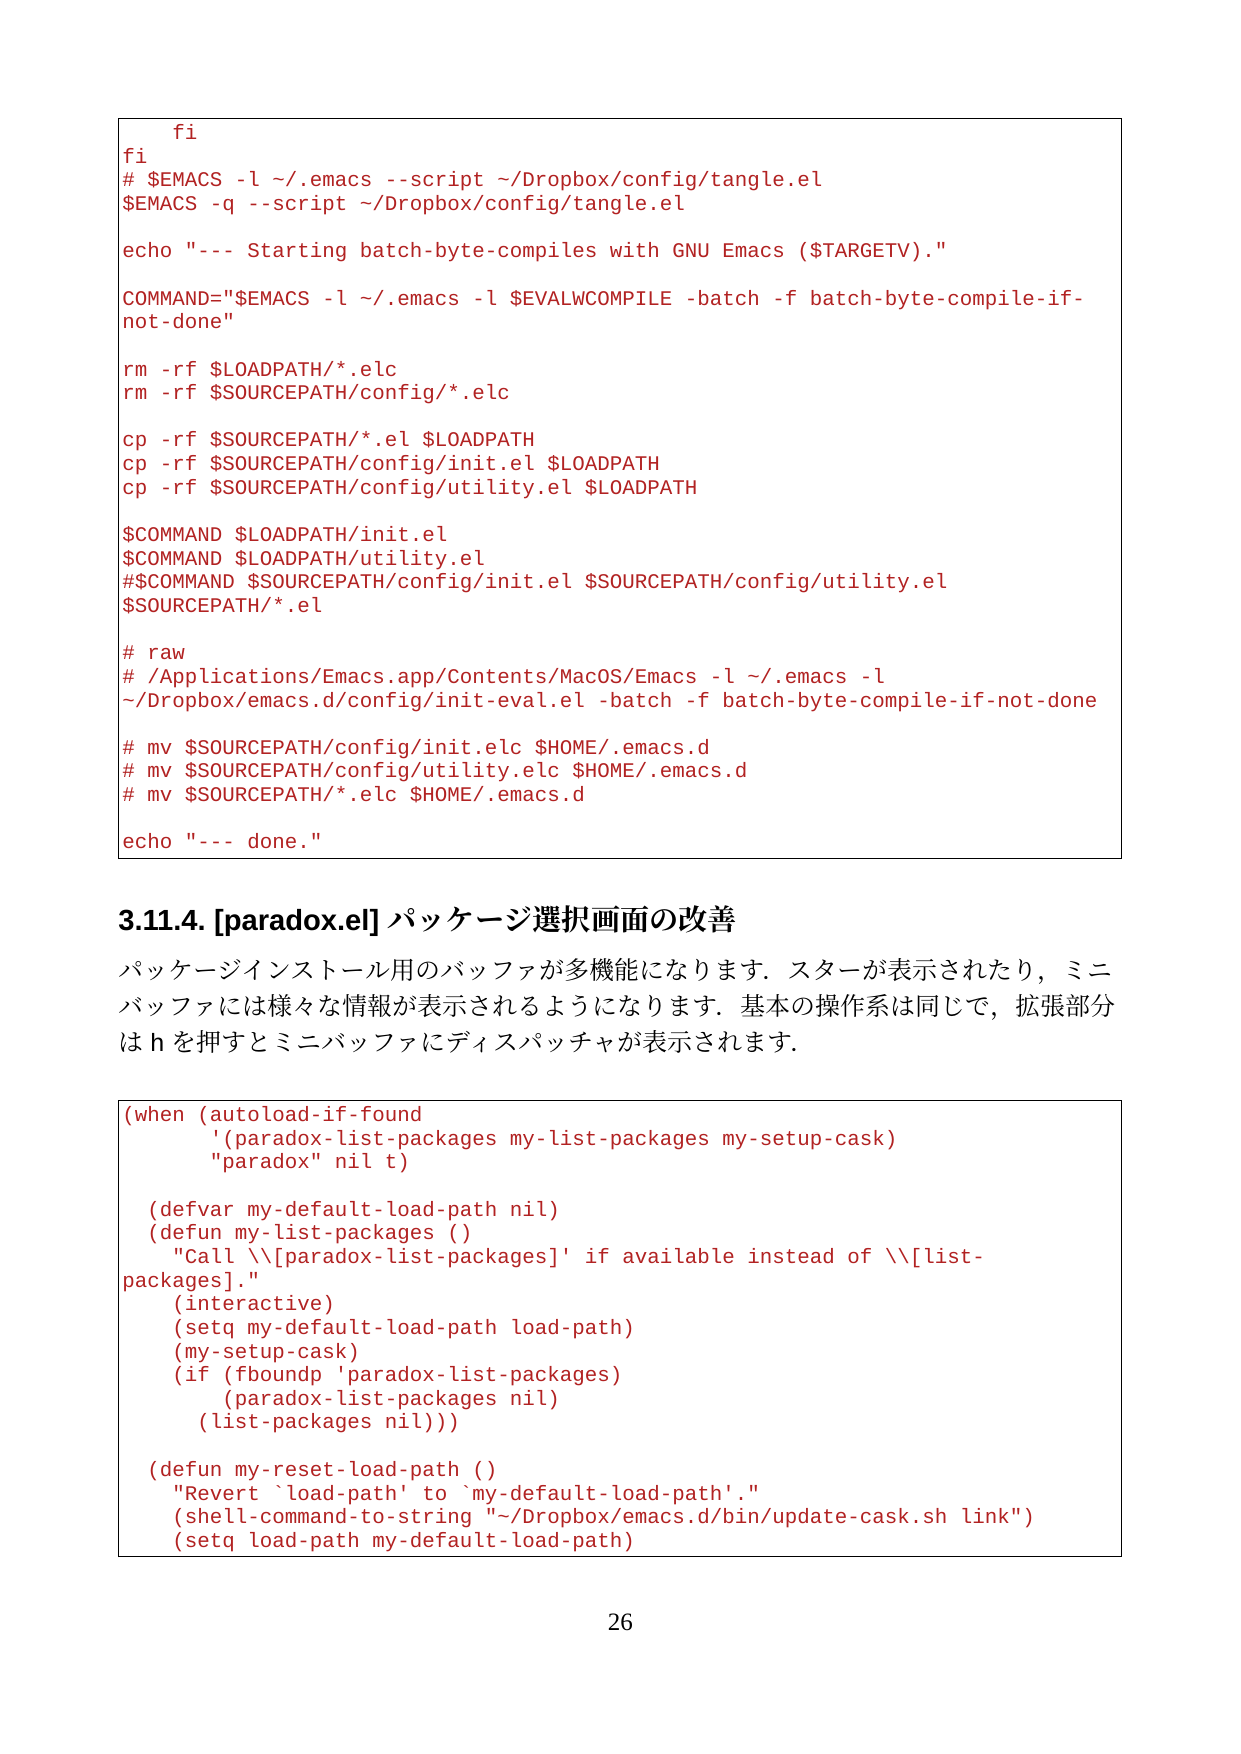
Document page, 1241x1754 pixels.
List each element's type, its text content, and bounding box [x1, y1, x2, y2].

text cp -rf $SOURCEPATH/config/init.el $LOADPATH [119, 449, 1121, 473]
text '(paradox-list-packages my-list-packages my-setup-cask) [119, 1124, 1121, 1147]
text fi [119, 142, 1121, 165]
text fi [119, 119, 1121, 142]
text # mv $SOURCEPATH/config/init.elc $HOME/.emacs.d [119, 733, 1121, 757]
text cp -rf $SOURCEPATH/config/utility.el $LOADPATH [119, 473, 1121, 496]
text (defun my-list-packages () [119, 1218, 1121, 1242]
text # $EMACS -l ~/.emacs --script ~/Dropbox/config/tangle.el [119, 165, 1121, 189]
text "Call \\[paradox-list-packages]' if available instead of \\[list-packages]." [119, 1242, 1121, 1289]
text (list-packages nil))) [119, 1408, 1121, 1431]
text # raw [119, 638, 1121, 662]
text (defvar my-default-load-path nil) [119, 1195, 1121, 1218]
text $COMMAND $LOADPATH/init.el [119, 520, 1121, 544]
text "Revert `load-path' to `my-default-load-path'." [119, 1478, 1121, 1502]
text (setq load-path my-default-load-path) [119, 1526, 1121, 1556]
subtitle [paradox.el] パッケージ選択画面の改善 [118, 896, 1122, 938]
text (defun my-reset-load-path () [119, 1455, 1121, 1478]
text # mv $SOURCEPATH/*.elc $HOME/.emacs.d [119, 780, 1121, 804]
text (when (autoload-if-found [119, 1101, 1121, 1124]
text "paradox" nil t) [119, 1147, 1121, 1171]
text パッケージインストール用のバッファが多機能になります．スターが表示されたり，ミニバッファには様々な情報が表示されるようになります．基本の操作系は同じで，拡張部分は h を押すとミニバッファにディスパッチャが表示されます． [118, 951, 1122, 1088]
text # mv $SOURCEPATH/config/utility.elc $HOME/.emacs.d [119, 757, 1121, 780]
text $COMMAND $LOADPATH/utility.el [119, 544, 1121, 567]
text (paradox-list-packages nil) [119, 1384, 1121, 1408]
text (interactive) [119, 1289, 1121, 1313]
text (shell-command-to-string "~/Dropbox/emacs.d/bin/update-cask.sh link") [119, 1502, 1121, 1526]
text (setq my-default-load-path load-path) [119, 1313, 1121, 1337]
text $EMACS -q --script ~/Dropbox/config/tangle.el [119, 189, 1121, 213]
text #$COMMAND $SOURCEPATH/config/init.el $SOURCEPATH/config/utility.el $SOURCEPATH/*.el [119, 567, 1121, 615]
text COMMAND="$EMACS -l ~/.emacs -l $EVALWCOMPILE -batch -f batch-byte-compile-if-not-done" [119, 284, 1121, 331]
text # /Applications/Emacs.app/Contents/MacOS/Emacs -l ~/.emacs -l ~/Dropbox/emacs.d/config/init-eval.el -batch -f batch-byte-compile-if-not-done [119, 662, 1121, 709]
text rm -rf $LOADPATH/*.elc [119, 354, 1121, 378]
text echo "--- done." [119, 827, 1121, 858]
text echo "--- Starting batch-byte-compiles with GNU Emacs ($TARGETV)." [119, 236, 1121, 260]
text (if (fboundp 'paradox-list-packages) [119, 1360, 1121, 1384]
text cp -rf $SOURCEPATH/*.el $LOADPATH [119, 426, 1121, 449]
text rm -rf $SOURCEPATH/config/*.elc [119, 378, 1121, 402]
text (my-setup-cask) [119, 1337, 1121, 1360]
